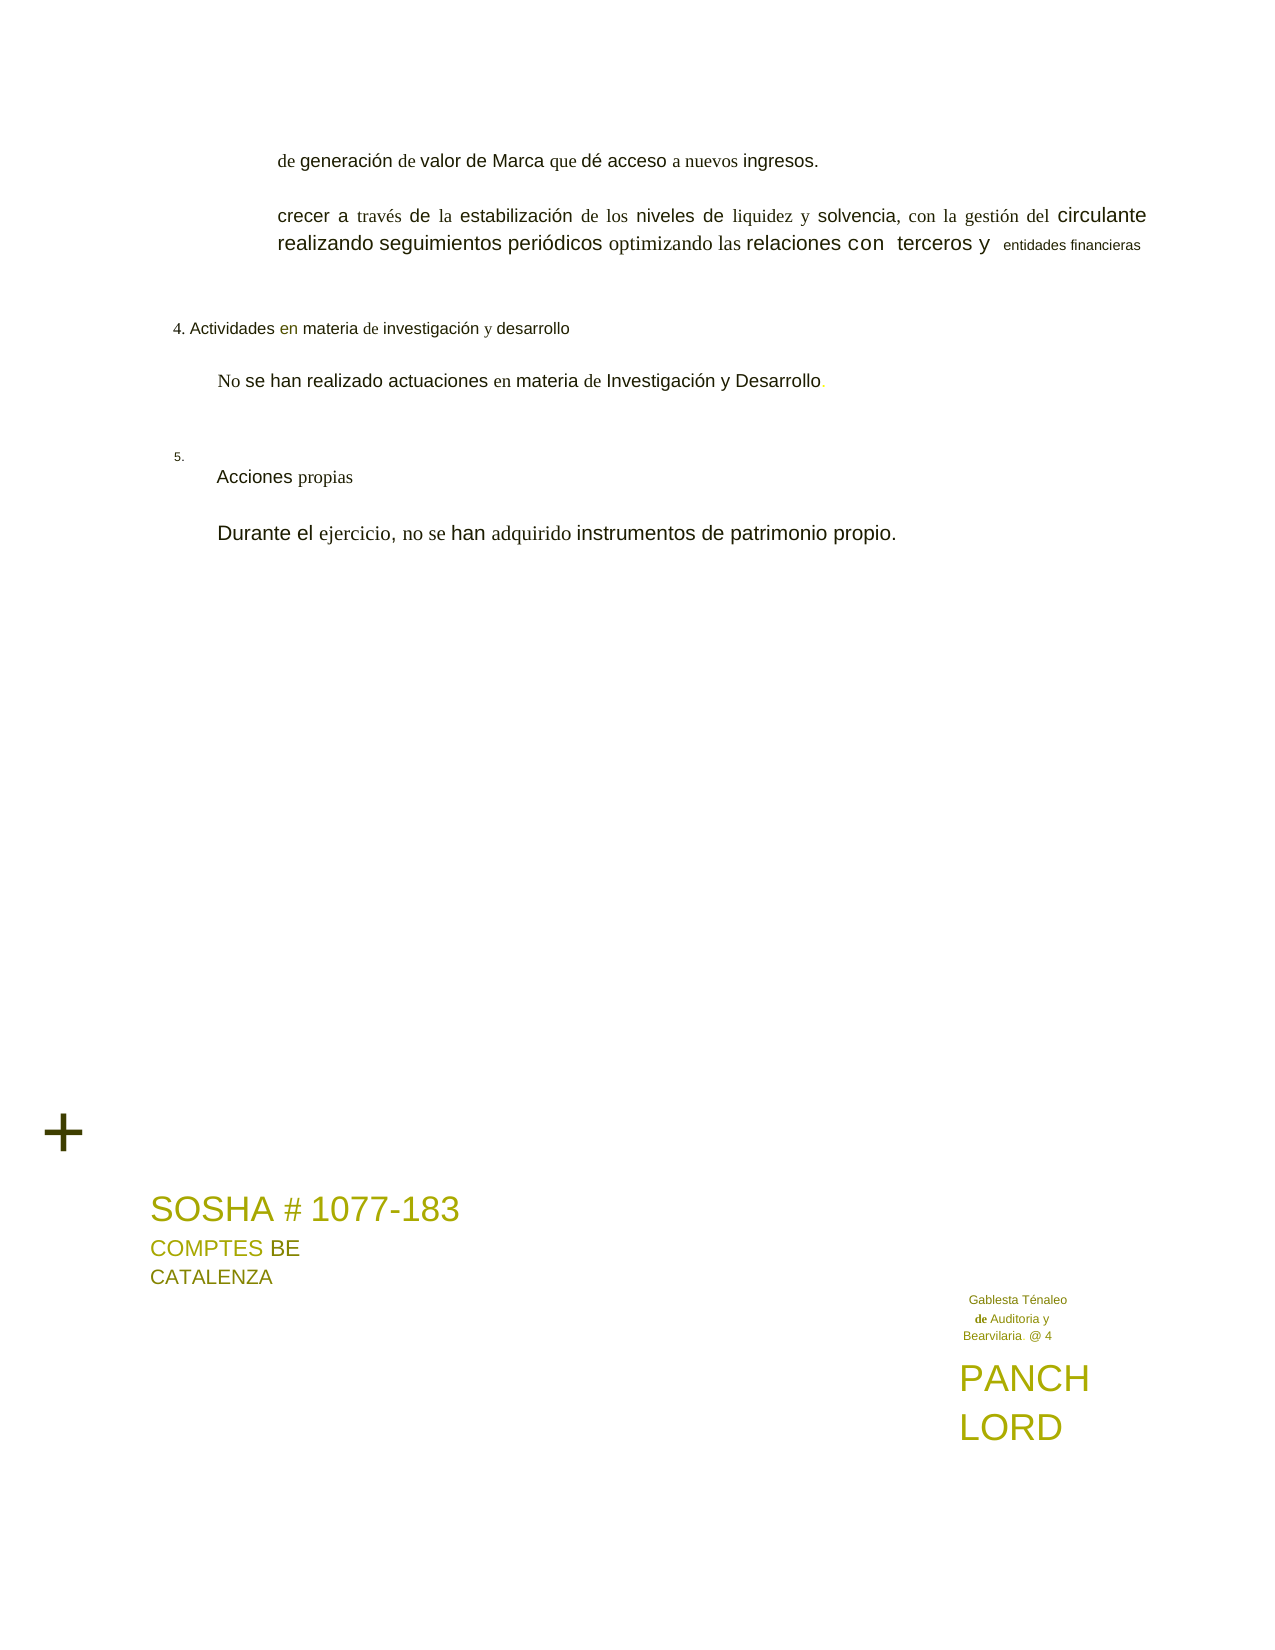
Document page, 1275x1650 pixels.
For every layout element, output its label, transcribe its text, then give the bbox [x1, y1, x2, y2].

text Acciones propias [216, 466, 402, 488]
text Bearvilaria. @ 4 [963, 1328, 1097, 1343]
text crecer a través de la estabilización de los niveles de liquidez y solvencia, con la gestión del circulante realizando seguimientos periódicos optimizando las relaciones con terceros y entidades financieras [277, 203, 1147, 256]
text de Auditoria y [974, 1311, 1089, 1326]
text SOSHA # 1077-183 [150, 1188, 1125, 1229]
text Durante el ejercicio, no se han adquirido instrumentos de patrimonio propio. [217, 521, 931, 545]
text + [42, 1086, 232, 1174]
text Gablesta Ténaleo [968, 1292, 1098, 1307]
text PANCHLORD [959, 1356, 1106, 1448]
text 5. [174, 450, 224, 464]
text No se han realizado actuaciones en materia de Investigación y Desarrollo. [217, 370, 899, 392]
text 4. Actividades en materia de investigación y desarrollo [173, 318, 713, 338]
text CATALENZA [150, 1265, 1125, 1289]
text de generación de valor de Marca que dé acceso a nuevos ingresos. [277, 150, 1145, 172]
text COMPTES BE [150, 1235, 1125, 1261]
